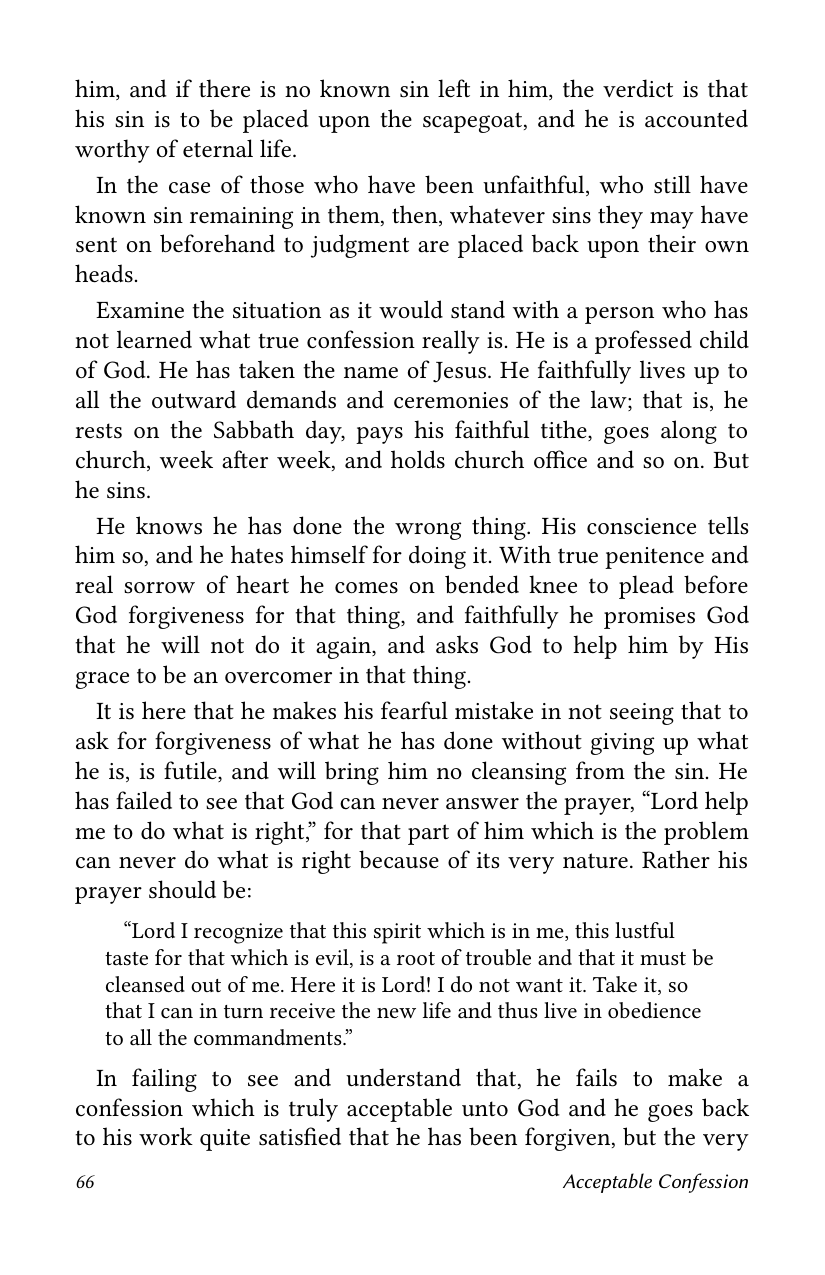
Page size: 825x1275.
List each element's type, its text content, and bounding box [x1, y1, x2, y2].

text It is here that he makes his fearful mistake in not seeing that to ask for forgiveness of what he has done without giving up what he is, is futile, and will bring him no cleansing from the sin. He has failed to see that God can never answer the prayer, “Lord help me to do what is right,” for that part of him which is the problem can never do what is right because of its very nature. Rather his prayer should be: [75, 697, 750, 905]
text In the case of those who have been unfaithful, who still have known sin remaining in them, then, whatever sins they may have sent on beforehand to judgment are placed back upon their own heads. [75, 171, 750, 289]
text In failing to see and understand that, he fails to make a confession which is truly acceptable unto God and he goes back to his work quite satisfied that he has been forgiven, but the very [75, 1064, 750, 1152]
text him, and if there is no known sin left in him, the verdict is that his sin is to be placed upon the scapegoat, and he is accounted worthy of eternal life. [75, 75, 750, 163]
text Examine the situation as it would stand with a person who has not learned what true confession really is. He is a professed child of God. He has taken the name of Jesus. He faithfully lives up to all the outward demands and ceremonies of the law; that is, he rests on the Sabbath day, pays his faithful tithe, goes along to church, week after week, and holds church office and so on. But he sins. [75, 296, 750, 504]
text He knows he has done the wrong thing. His conscience tells him so, and he hates himself for doing it. With true penitence and real sorrow of heart he comes on bended knee to plead before God forgiveness for that thing, and faithfully he promises God that he will not do it again, and asks God to help him by His grace to be an overcomer in that thing. [75, 512, 750, 690]
text “Lord I recognize that this spirit which is in me, this lustful taste for that which is evil, is a root of trouble and that it must be cleansed out of me. Here it is Lord! I do not want it. Take it, so that I can in turn receive the new life and thus live in obedience to all the commandments.” [105, 918, 720, 1051]
